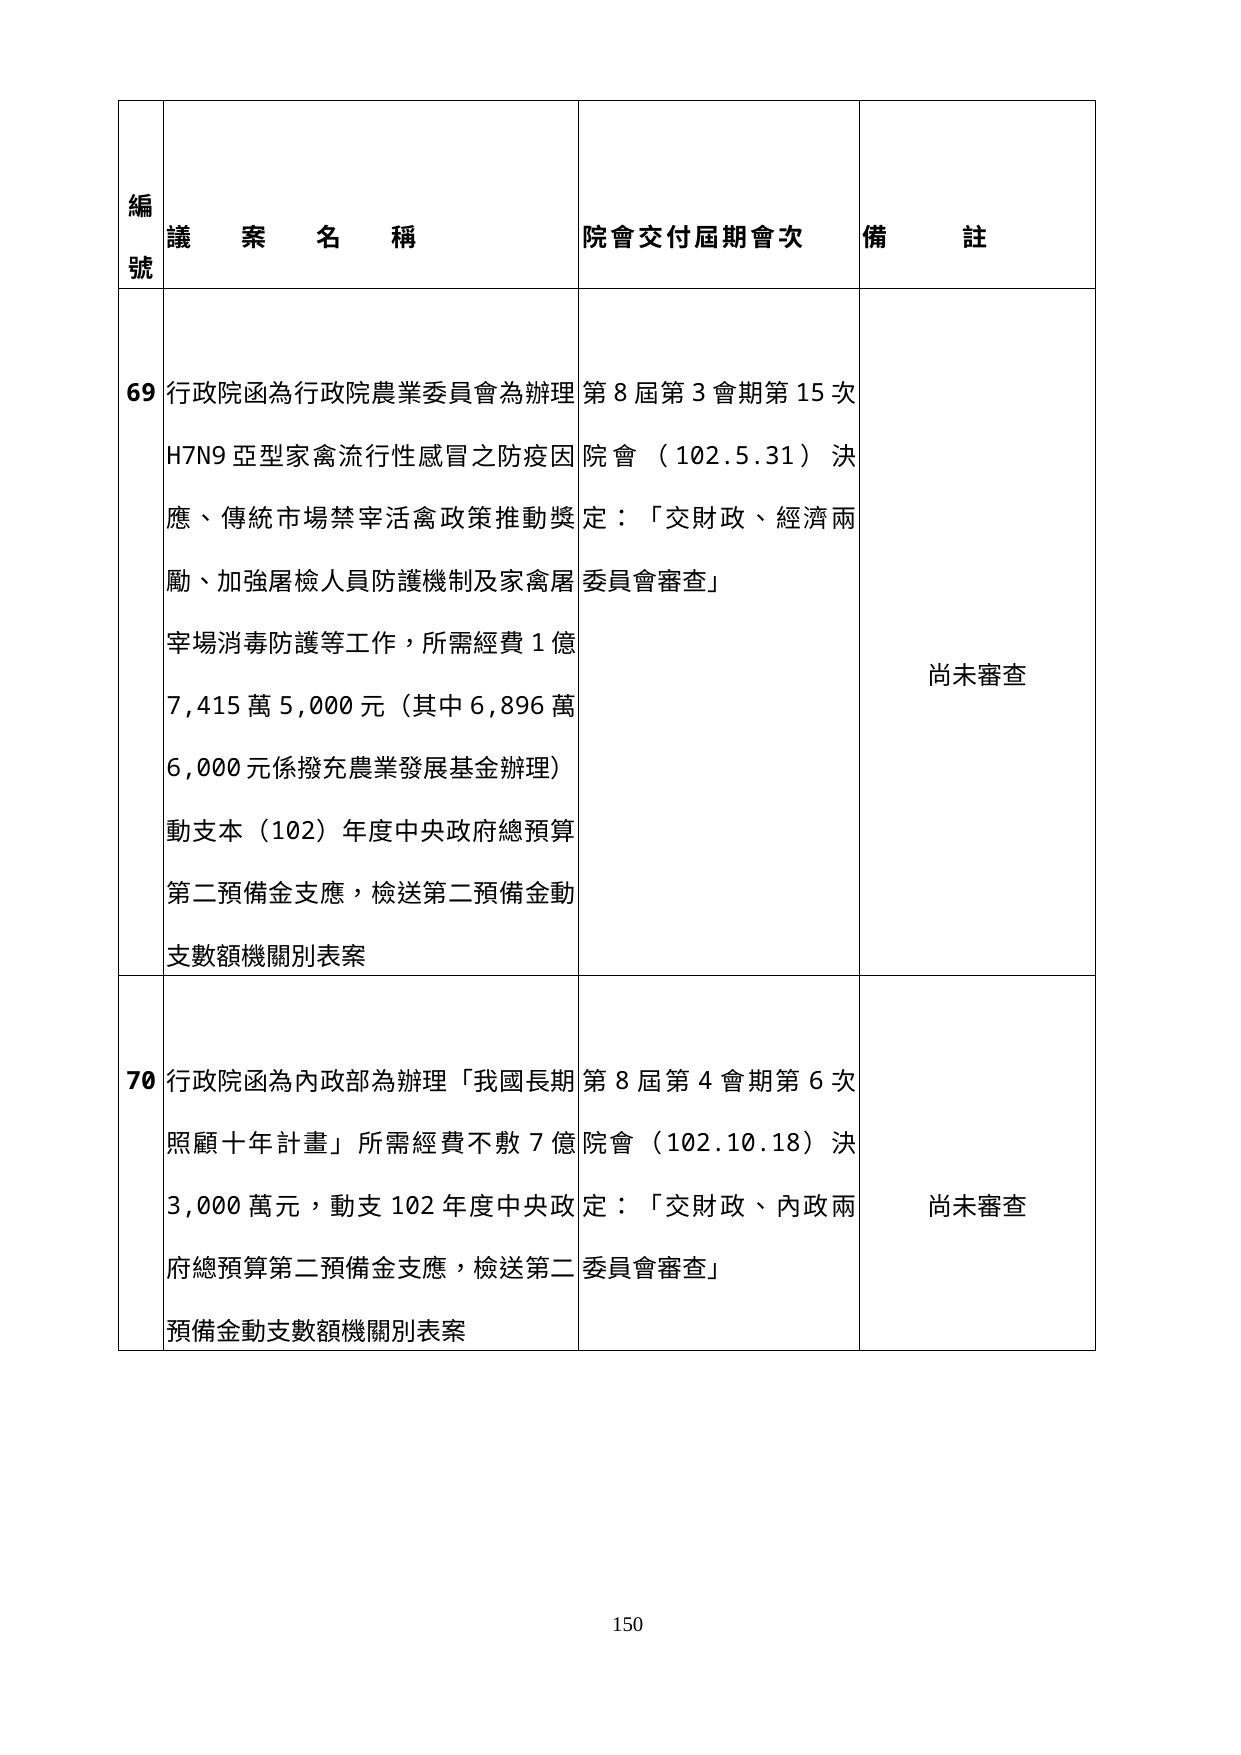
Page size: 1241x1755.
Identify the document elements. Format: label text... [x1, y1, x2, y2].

table_cell [119, 976, 163, 1350]
table_cell 行政院函為內政部為辦理「我國長期照顧十年計畫」所需經費不敷7億3,000萬元，動支102年度中央政府總預算第二預備金支應，檢送第二預備金動支數額機關別表案 [164, 976, 578, 1350]
table_header 編號 [119, 101, 163, 288]
table_cell [119, 289, 163, 975]
table_cell 尚未審查 [860, 289, 1095, 975]
table_cell 第8屆第4會期第6次院會（102.10.18）決定：「交財政、內政兩委員會審查」 [579, 976, 859, 1350]
table_header 院會交付屆期會次 [579, 101, 859, 288]
table_cell 尚未審查 [860, 976, 1095, 1350]
table_cell 行政院函為行政院農業委員會為辦理H7N9亞型家禽流行性感冒之防疫因應、傳統市場禁宰活禽政策推動獎勵、加強屠檢人員防護機制及家禽屠宰場消毒防護等工作，所需經費1億7,415萬5,000元（其中6,896萬6,000元係撥充農業發展基金辦理）動支本（102）年度中央政府總預算第二預備金支應，檢送第二預備金動支數額機關別表案 [164, 289, 578, 975]
table_header 議 案 名 稱 [164, 101, 578, 288]
table_header 備 註 [860, 101, 1095, 288]
table_cell 第8屆第3會期第15次院會（102.5.31）決定：「交財政、經濟兩委員會審查」 [579, 289, 859, 975]
